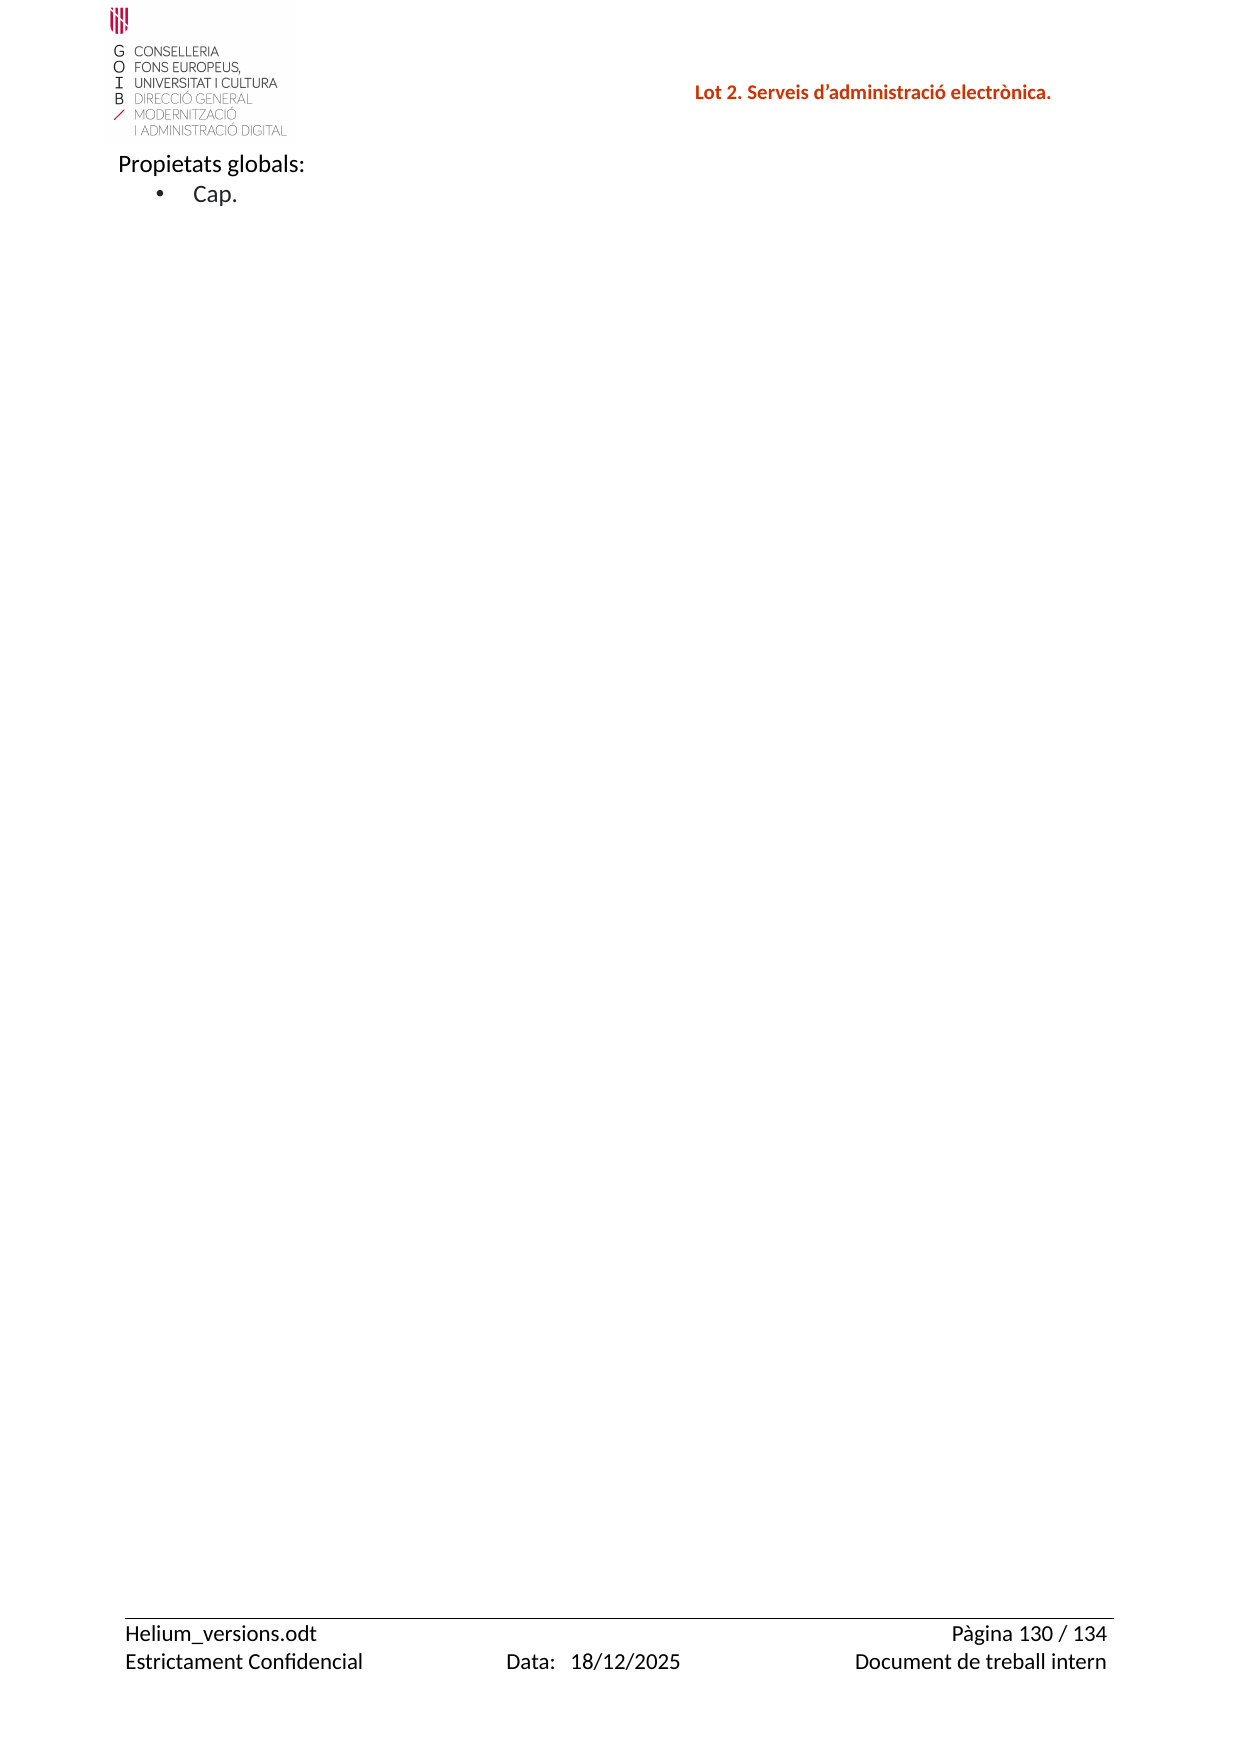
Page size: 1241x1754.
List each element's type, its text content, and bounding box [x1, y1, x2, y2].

picture [100, 0, 297, 144]
text Propietats globals: [118, 148, 1122, 178]
list Cap. [156, 178, 1122, 209]
